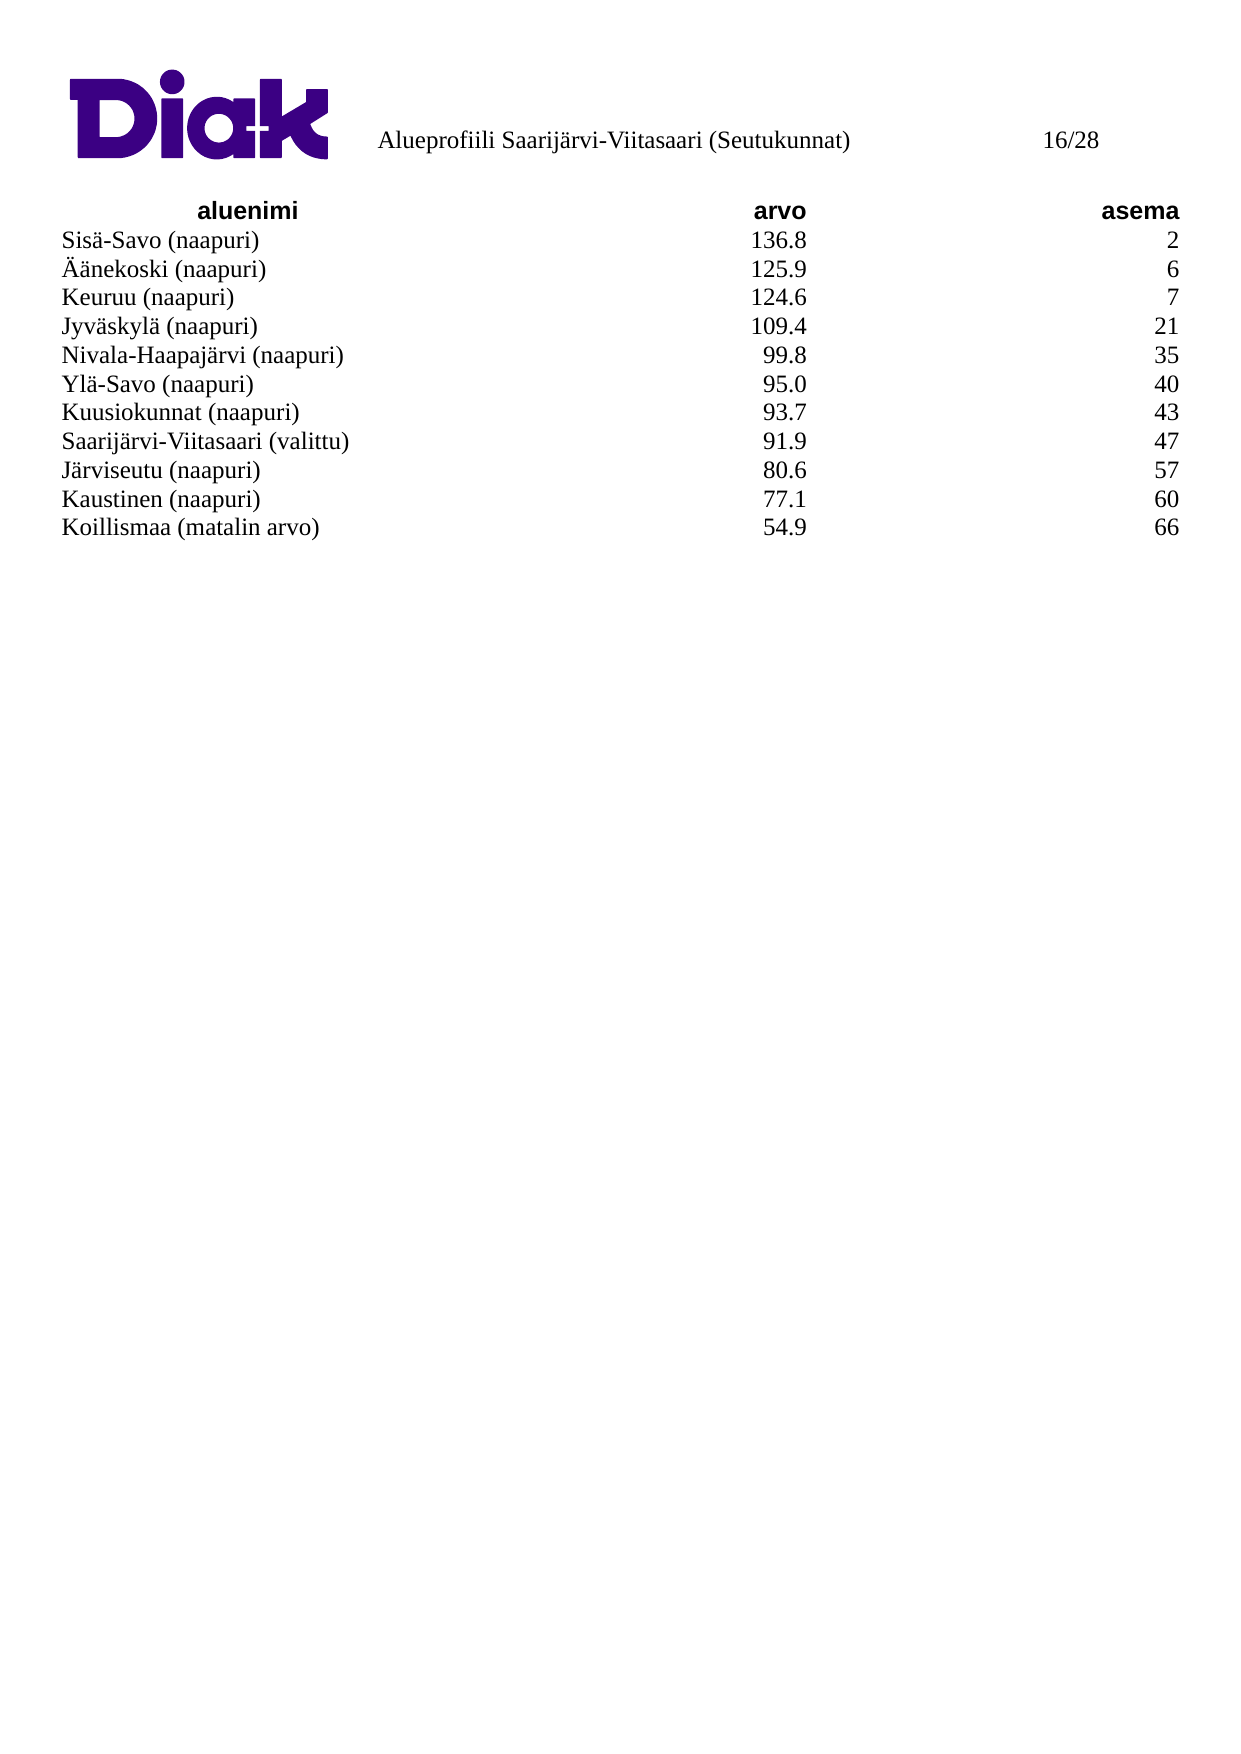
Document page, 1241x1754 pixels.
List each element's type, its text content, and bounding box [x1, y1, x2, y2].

table_cell 91.9 [434, 426, 806, 455]
table_cell 7 [806, 283, 1179, 311]
table_cell Kaustinen (naapuri) [61, 484, 434, 512]
table_cell 43 [806, 398, 1179, 426]
table_cell Jyväskylä (naapuri) [61, 311, 434, 340]
table_cell 6 [806, 254, 1179, 282]
table_cell 54.9 [434, 513, 806, 541]
table_cell Äänekoski (naapuri) [61, 254, 434, 282]
table_cell 77.1 [434, 484, 806, 512]
table_cell Koillismaa (matalin arvo) [61, 513, 434, 541]
table_header aluenimi [61, 196, 434, 225]
table_cell Sisä-Savo (naapuri) [61, 225, 434, 254]
table_cell 93.7 [434, 398, 806, 426]
table_cell Nivala-Haapajärvi (naapuri) [61, 340, 434, 369]
table_cell 95.0 [434, 369, 806, 397]
table_cell 35 [806, 340, 1179, 369]
table_cell 80.6 [434, 455, 806, 484]
table_cell 57 [806, 455, 1179, 484]
table_cell 66 [806, 513, 1179, 541]
table_cell Kuusiokunnat (naapuri) [61, 398, 434, 426]
table_cell 99.8 [434, 340, 806, 369]
table_header arvo [434, 196, 806, 225]
table_cell 2 [806, 225, 1179, 254]
table_cell Saarijärvi-Viitasaari (valittu) [61, 426, 434, 455]
table_cell 21 [806, 311, 1179, 340]
table_cell 40 [806, 369, 1179, 397]
table_header asema [806, 196, 1179, 225]
table_cell 136.8 [434, 225, 806, 254]
table_cell Järviseutu (naapuri) [61, 455, 434, 484]
table_cell 124.6 [434, 283, 806, 311]
table_cell Ylä-Savo (naapuri) [61, 369, 434, 397]
table_cell 109.4 [434, 311, 806, 340]
table_cell 47 [806, 426, 1179, 455]
table_cell Keuruu (naapuri) [61, 283, 434, 311]
table_cell 125.9 [434, 254, 806, 282]
table_cell 60 [806, 484, 1179, 512]
